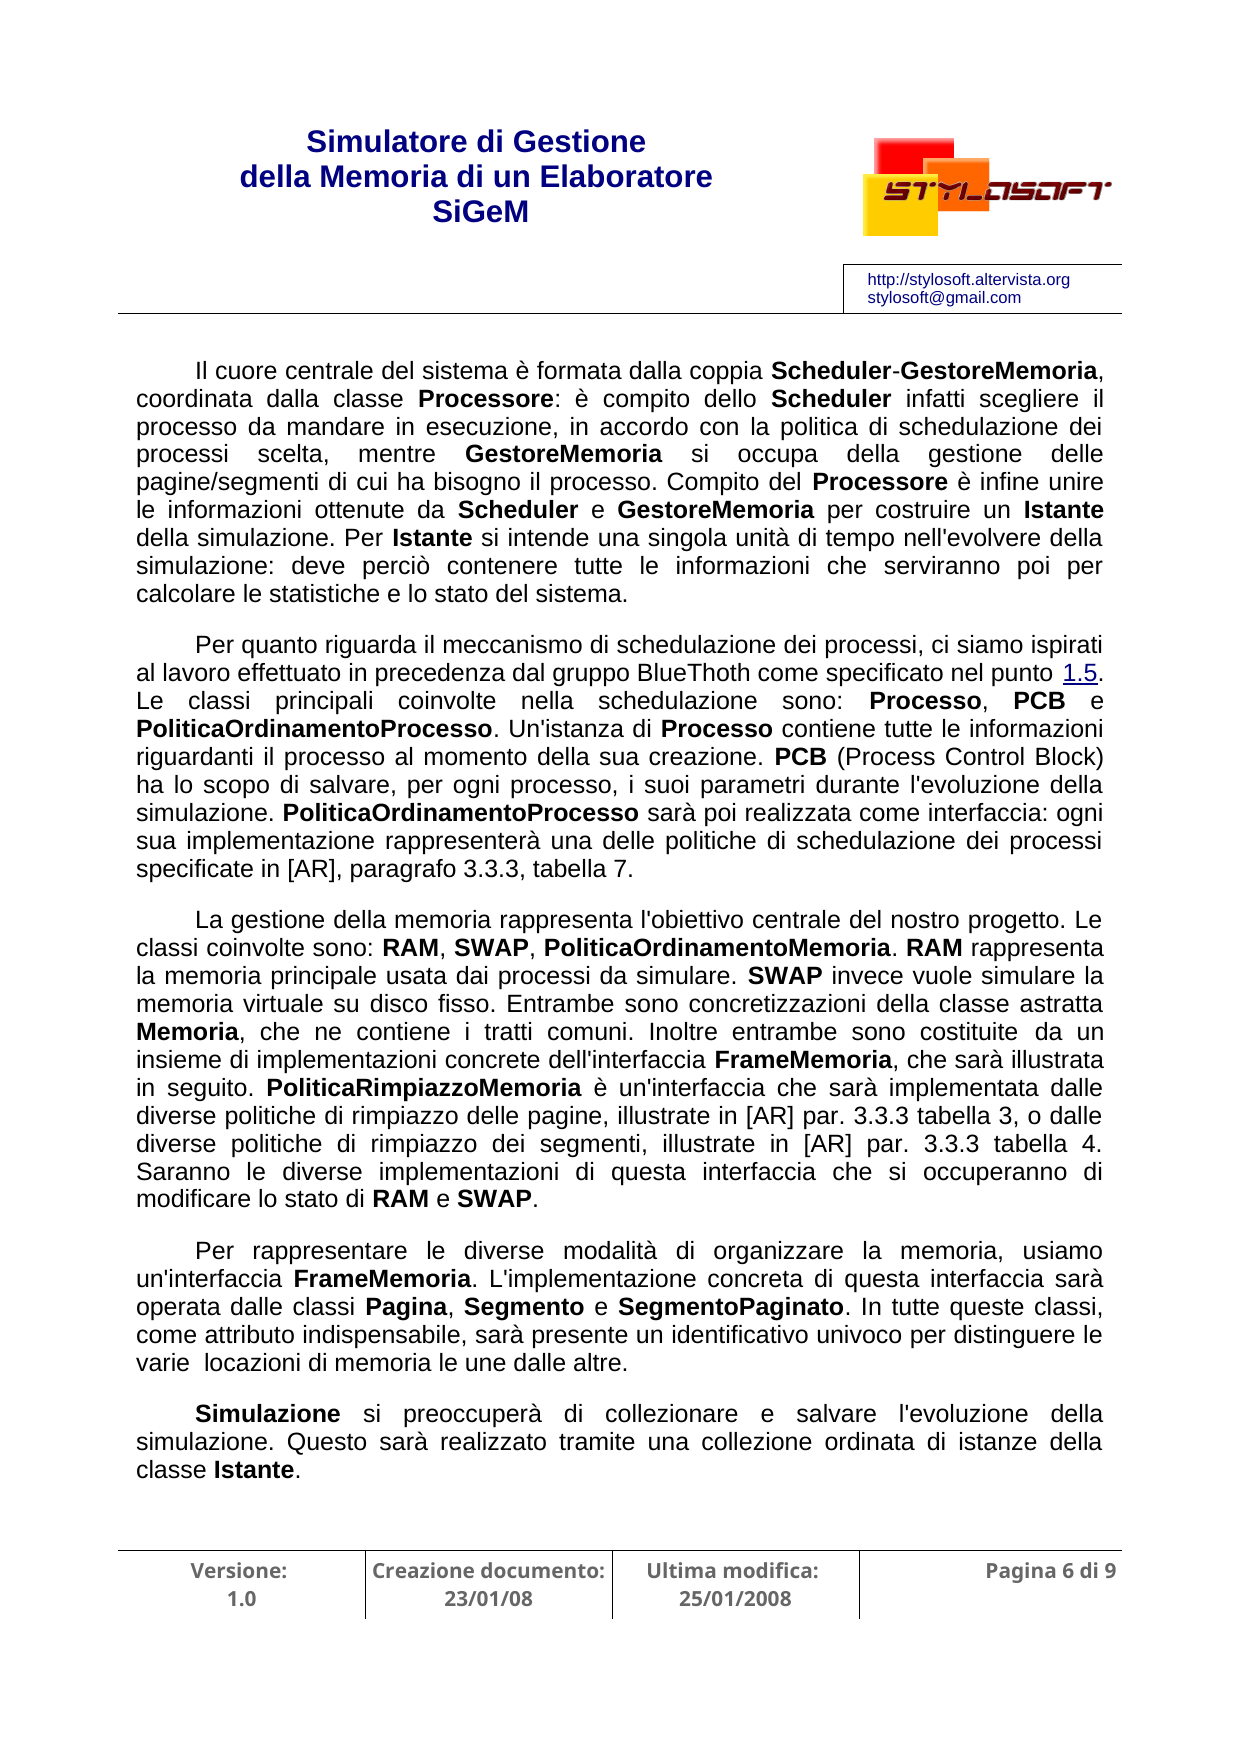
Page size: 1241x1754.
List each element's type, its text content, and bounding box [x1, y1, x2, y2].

text Simulazione si preoccuperà di collezionare e salvare l'evoluzione della simulazione. Questo sarà realizzato tramite una collezione ordinata di istanze della classe Istante. [136, 1400, 1104, 1484]
text La gestione della memoria rappresenta l'obiettivo centrale del nostro progetto. Le classi coinvolte sono: RAM, SWAP, PoliticaOrdinamentoMemoria. RAM rappresenta la memoria principale usata dai processi da simulare. SWAP invece vuole simulare la memoria virtuale su disco fisso. Entrambe sono concretizzazioni della classe astratta Memoria, che ne contiene i tratti comuni. Inoltre entrambe sono costituite da un insieme di implementazioni concrete dell'interfaccia FrameMemoria, che sarà illustrata in seguito. PoliticaRimpiazzoMemoria è un'interfaccia che sarà implementata dalle diverse politiche di rimpiazzo delle pagine, illustrate in [AR] par. 3.3.3 tabella 3, o dalle diverse politiche di rimpiazzo dei segmenti, illustrate in [AR] par. 3.3.3 tabella 4. Saranno le diverse implementazioni di questa interfaccia che si occuperanno di modificare lo stato di RAM e SWAP. [136, 906, 1104, 1213]
picture [848, 123, 1117, 247]
text Per quanto riguarda il meccanismo di schedulazione dei processi, ci siamo ispirati al lavoro effettuato in precedenza dal gruppo BlueThoth come specificato nel punto 1.5. Le classi principali coinvolte nella schedulazione sono: Processo, PCB e PoliticaOrdinamentoProcesso. Un'istanza di Processo contiene tutte le informazioni riguardanti il processo al momento della sua creazione. PCB (Process Control Block) ha lo scopo di salvare, per ogni processo, i suoi parametri durante l'evoluzione della simulazione. PoliticaOrdinamentoProcesso sarà poi realizzata come interfaccia: ogni sua implementazione rappresenterà una delle politiche di schedulazione dei processi specificate in [AR], paragrafo 3.3.3, tabella 7. [136, 631, 1104, 883]
text Il cuore centrale del sistema è formata dalla coppia Scheduler-GestoreMemoria, coordinata dalla classe Processore: è compito dello Scheduler infatti scegliere il processo da mandare in esecuzione, in accordo con la politica di schedulazione dei processi scelta, mentre GestoreMemoria si occupa della gestione delle pagine/segmenti di cui ha bisogno il processo. Compito del Processore è infine unire le informazioni ottenute da Scheduler e GestoreMemoria per costruire un Istante della simulazione. Per Istante si intende una singola unità di tempo nell'evolvere della simulazione: deve perciò contenere tutte le informazioni che serviranno poi per calcolare le statistiche e lo stato del sistema. [136, 357, 1104, 608]
text Per rappresentare le diverse modalità di organizzare la memoria, usiamo un'interfaccia FrameMemoria. L'implementazione concreta di questa interfaccia sarà operata dalle classi Pagina, Segmento e SegmentoPaginato. In tutte queste classi, come attributo indispensabile, sarà presente un identificativo univoco per distinguere le varie locazioni di memoria le une dalle altre. [136, 1237, 1104, 1376]
